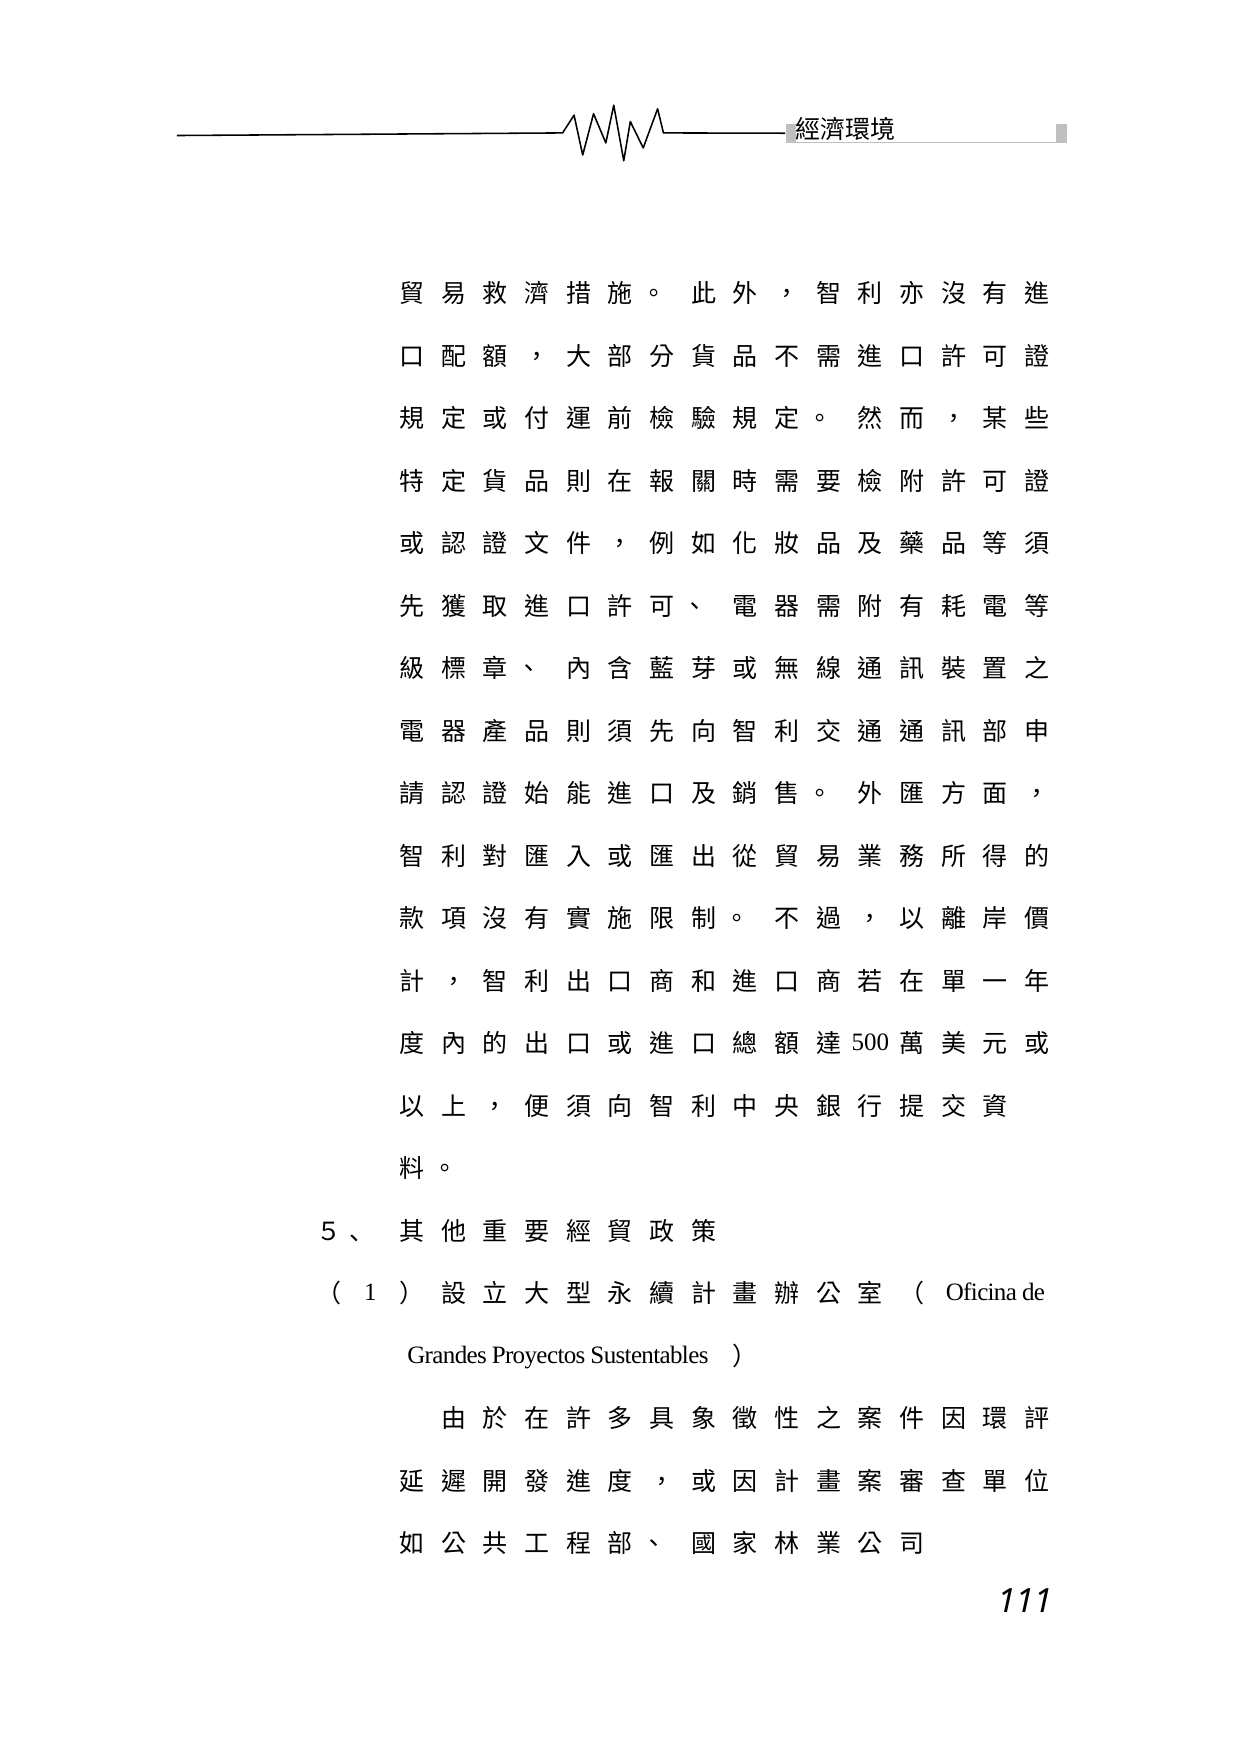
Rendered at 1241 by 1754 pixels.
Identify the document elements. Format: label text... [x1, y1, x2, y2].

text 貿易救濟措施。此外，智利亦沒有進口配額，大部分貨品不需進口許可證規定或付運前檢驗規定。然而，某些特定貨品則在報關時需要檢附許可證或認證文件，例如化妝品及藥品等須先獲取進口許可、電器需附有耗電等級標章、內含藍芽或無線通訊裝置之電器產品則須先向智利交通通訊部申請認證始能進口及銷售。外匯方面，智利對匯入或匯出從貿易業務所得的款項沒有實施限制。不過，以離岸價計，智利出口商和進口商若在單一年度內的出口或進口總額達500萬美元或以上，便須向智利中央銀行提交資料。 [367, 250, 1058, 1188]
text （1）設立大型永續計畫辦公室（Oficina de Grandes Proyectos Sustentables） [306, 1250, 1058, 1375]
text ５、其他重要經貿政策 [281, 1188, 1058, 1250]
text 由於在許多具象徵性之案件因環評延遲開發進度，或因計畫案審查單位如公共工程部、國家林業公司 [367, 1375, 1058, 1563]
